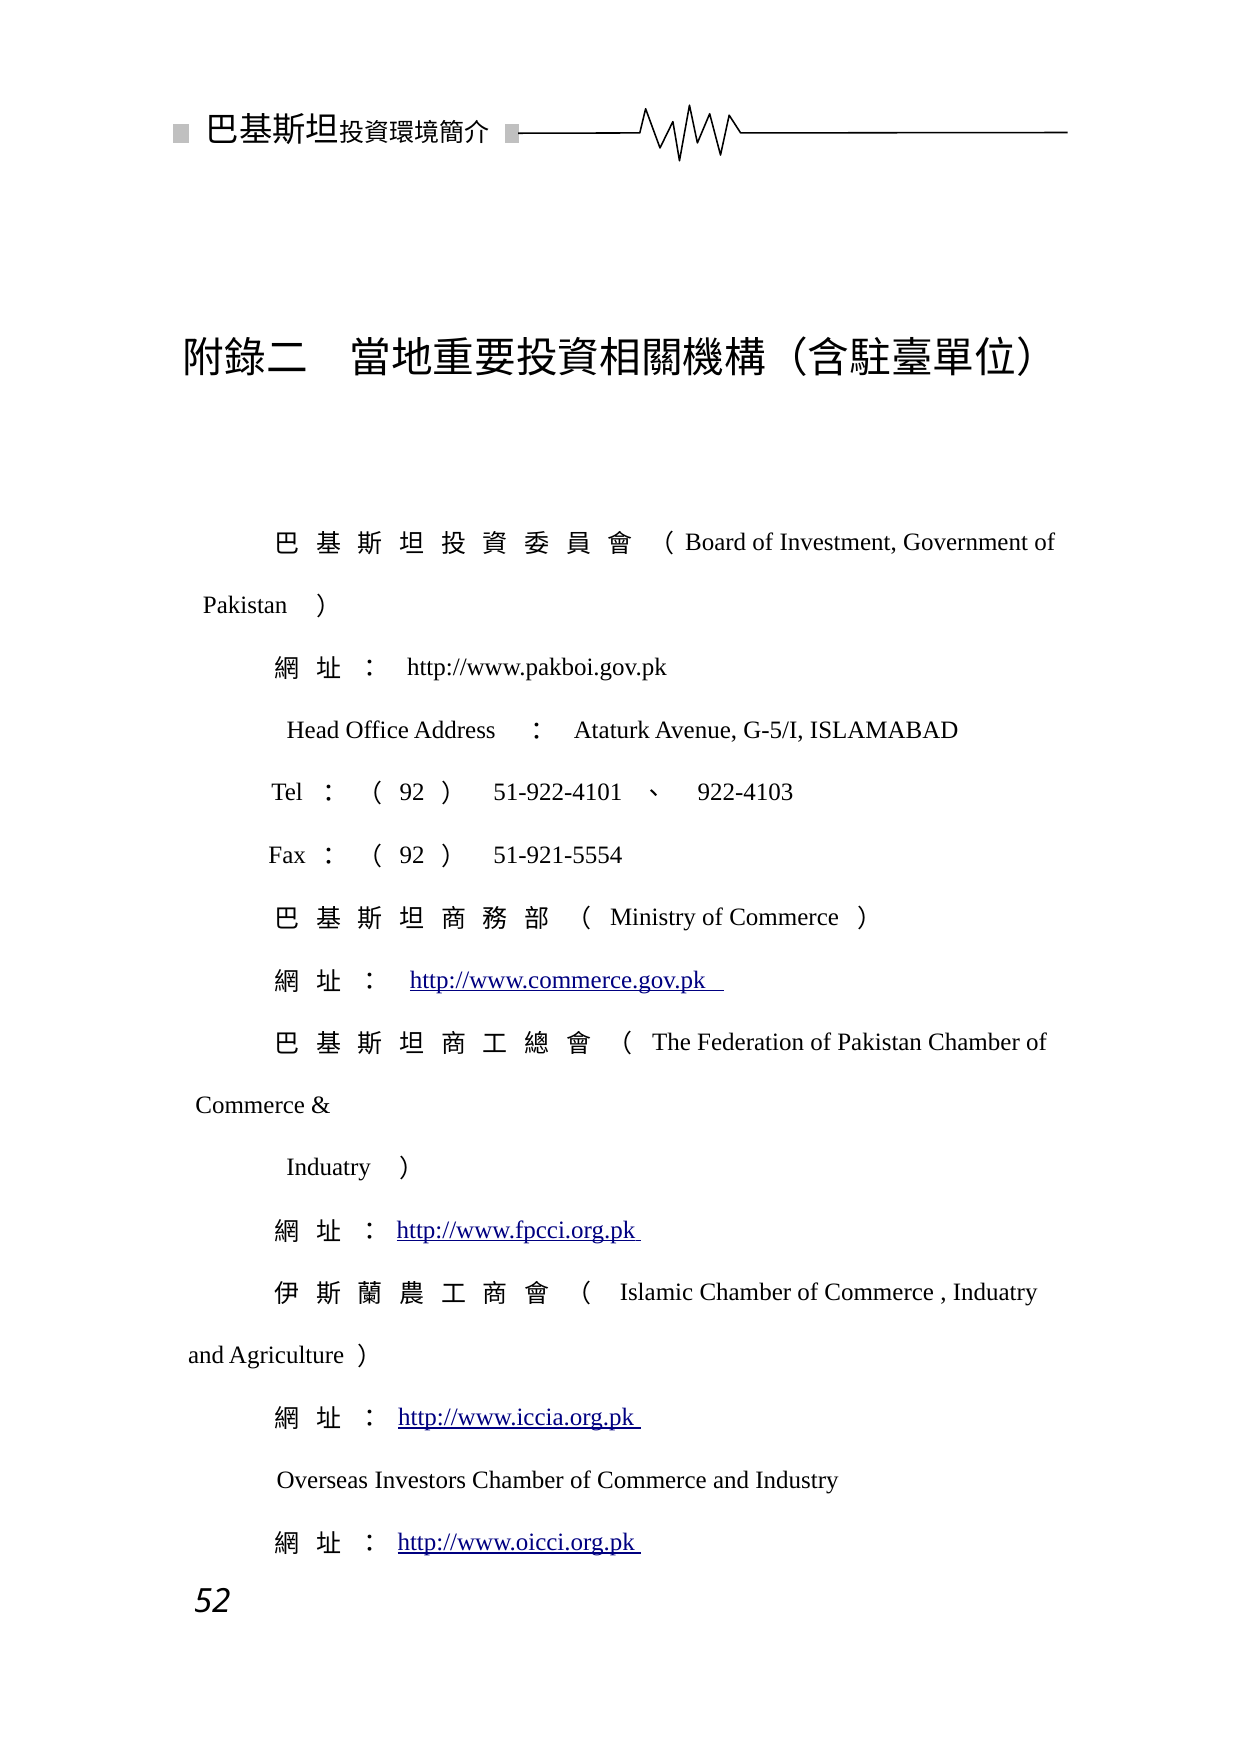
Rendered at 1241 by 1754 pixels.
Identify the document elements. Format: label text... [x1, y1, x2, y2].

text Tel：（92）51-922-4101、922-4103 [183, 750, 1058, 813]
text 伊斯蘭農工商會（Islamic Chamber of Commerce , Induatry and Agriculture） [183, 1250, 1058, 1375]
text 網址：http://www.commerce.gov.pk [183, 938, 1058, 1000]
text Head Office Address：Ataturk Avenue, G-5/I, ISLAMABAD [183, 688, 1058, 750]
text 巴基斯坦投資委員會（Board of Investment, Government of Pakistan） [183, 500, 1058, 625]
text Induatry） [183, 1125, 1058, 1188]
text Fax：（92）51-921-5554 [183, 813, 1058, 875]
text 巴基斯坦商務部（Ministry of Commerce） [183, 875, 1058, 938]
text 巴基斯坦商工總會（The Federation of Pakistan Chamber of Commerce & [183, 1000, 1058, 1125]
text 網址：http://www.oicci.org.pk [183, 1500, 1058, 1563]
text 附錄二 當地重要投資相關機構（含駐臺單位） [183, 313, 1058, 375]
text 網址：http://www.pakboi.gov.pk [183, 625, 1058, 688]
text 網址：http://www.fpcci.org.pk [183, 1188, 1058, 1250]
text 網址：http://www.iccia.org.pk [183, 1375, 1058, 1438]
text Overseas Investors Chamber of Commerce and Industry [183, 1438, 1058, 1500]
